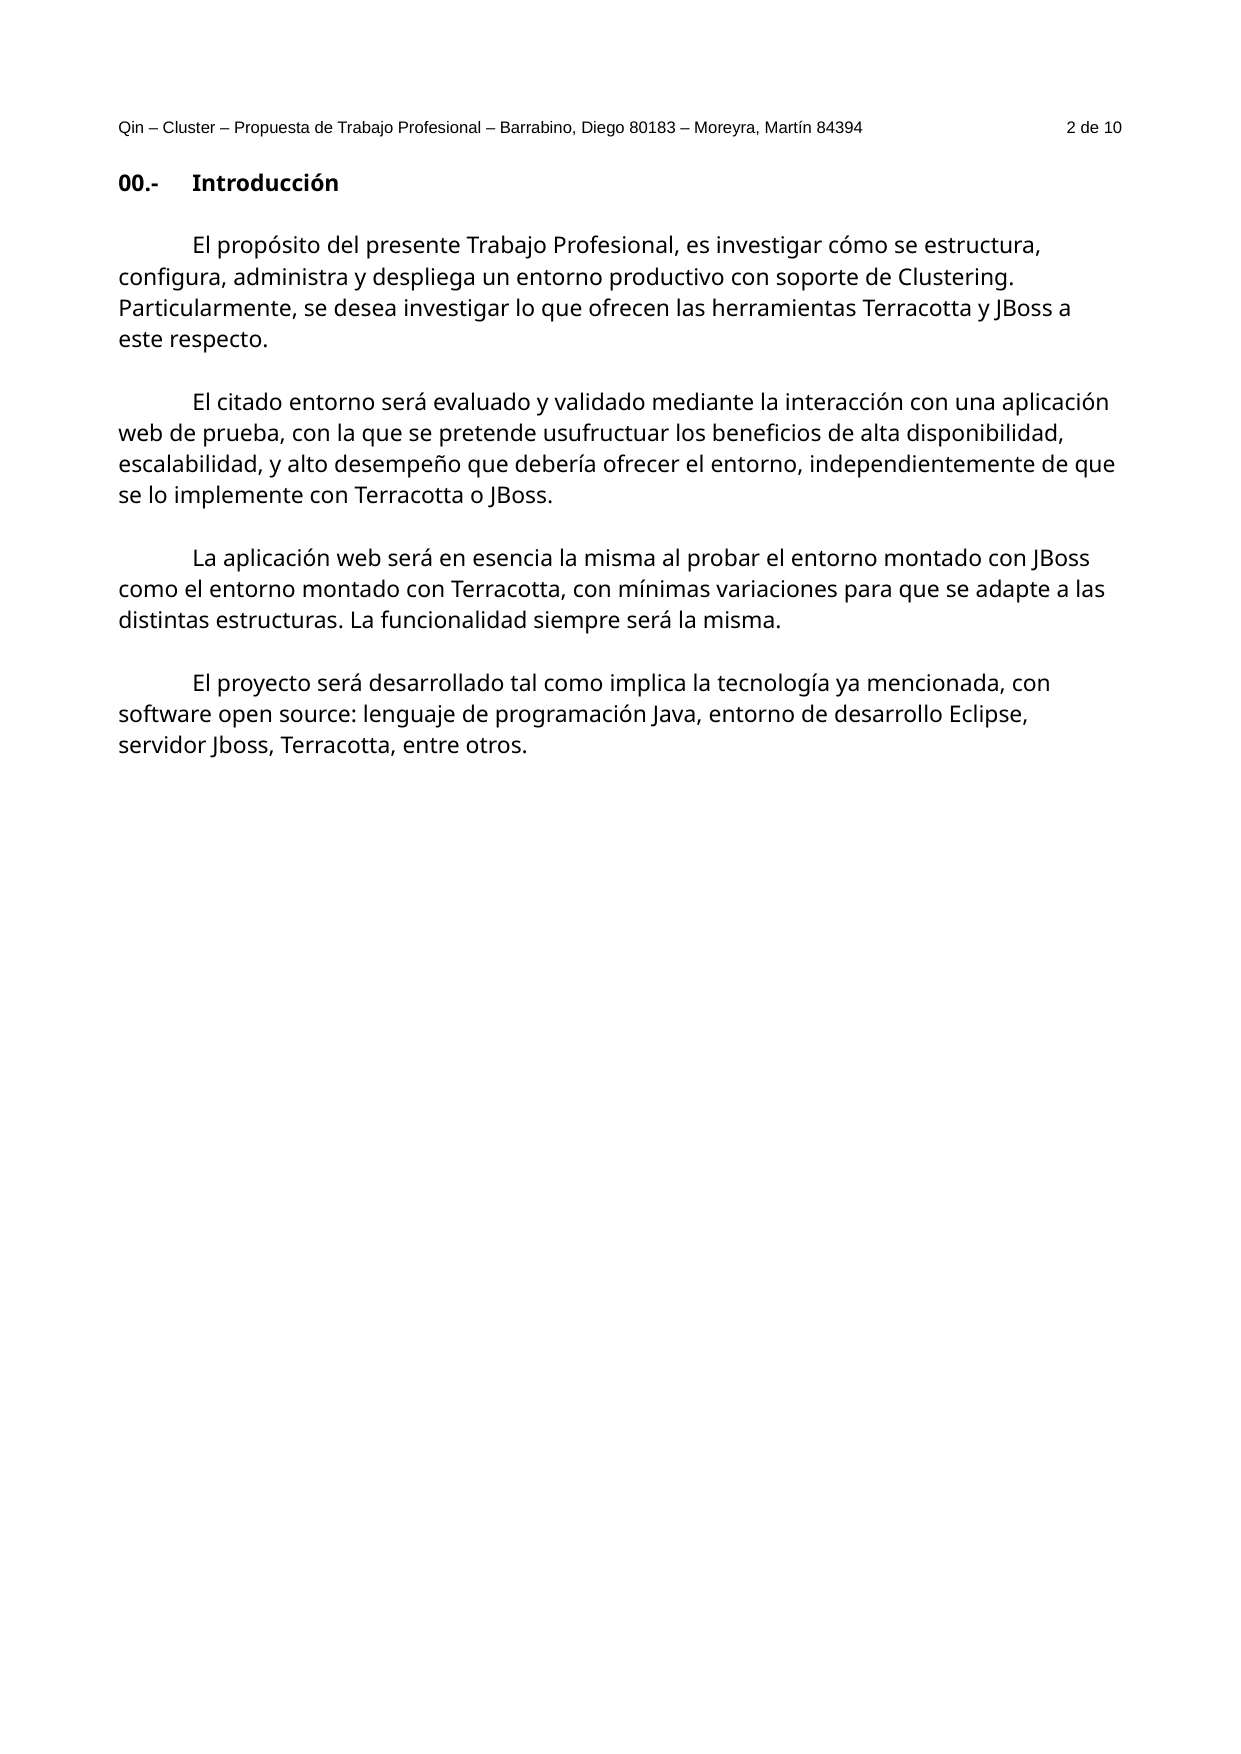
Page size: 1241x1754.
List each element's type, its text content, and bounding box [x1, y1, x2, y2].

text 00.- Introducción [118, 167, 1122, 198]
text La aplicación web será en esencia la misma al probar el entorno montado con JBoss como el entorno montado con Terracotta, con mínimas variaciones para que se adapte a las distintas estructuras. La funcionalidad siempre será la misma. [118, 542, 1122, 636]
text El proyecto será desarrollado tal como implica la tecnología ya mencionada, con software open source: lenguaje de programación Java, entorno de desarrollo Eclipse, servidor Jboss, Terracotta, entre otros. [118, 667, 1122, 761]
text El citado entorno será evaluado y validado mediante la interacción con una aplicación web de prueba, con la que se pretende usufructuar los beneficios de alta disponibilidad, escalabilidad, y alto desempeño que debería ofrecer el entorno, independientemente de que se lo implemente con Terracotta o JBoss. [118, 386, 1122, 511]
text El propósito del presente Trabajo Profesional, es investigar cómo se estructura, configura, administra y despliega un entorno productivo con soporte de Clustering. Particularmente, se desea investigar lo que ofrecen las herramientas Terracotta y JBoss a este respecto. [118, 229, 1122, 354]
